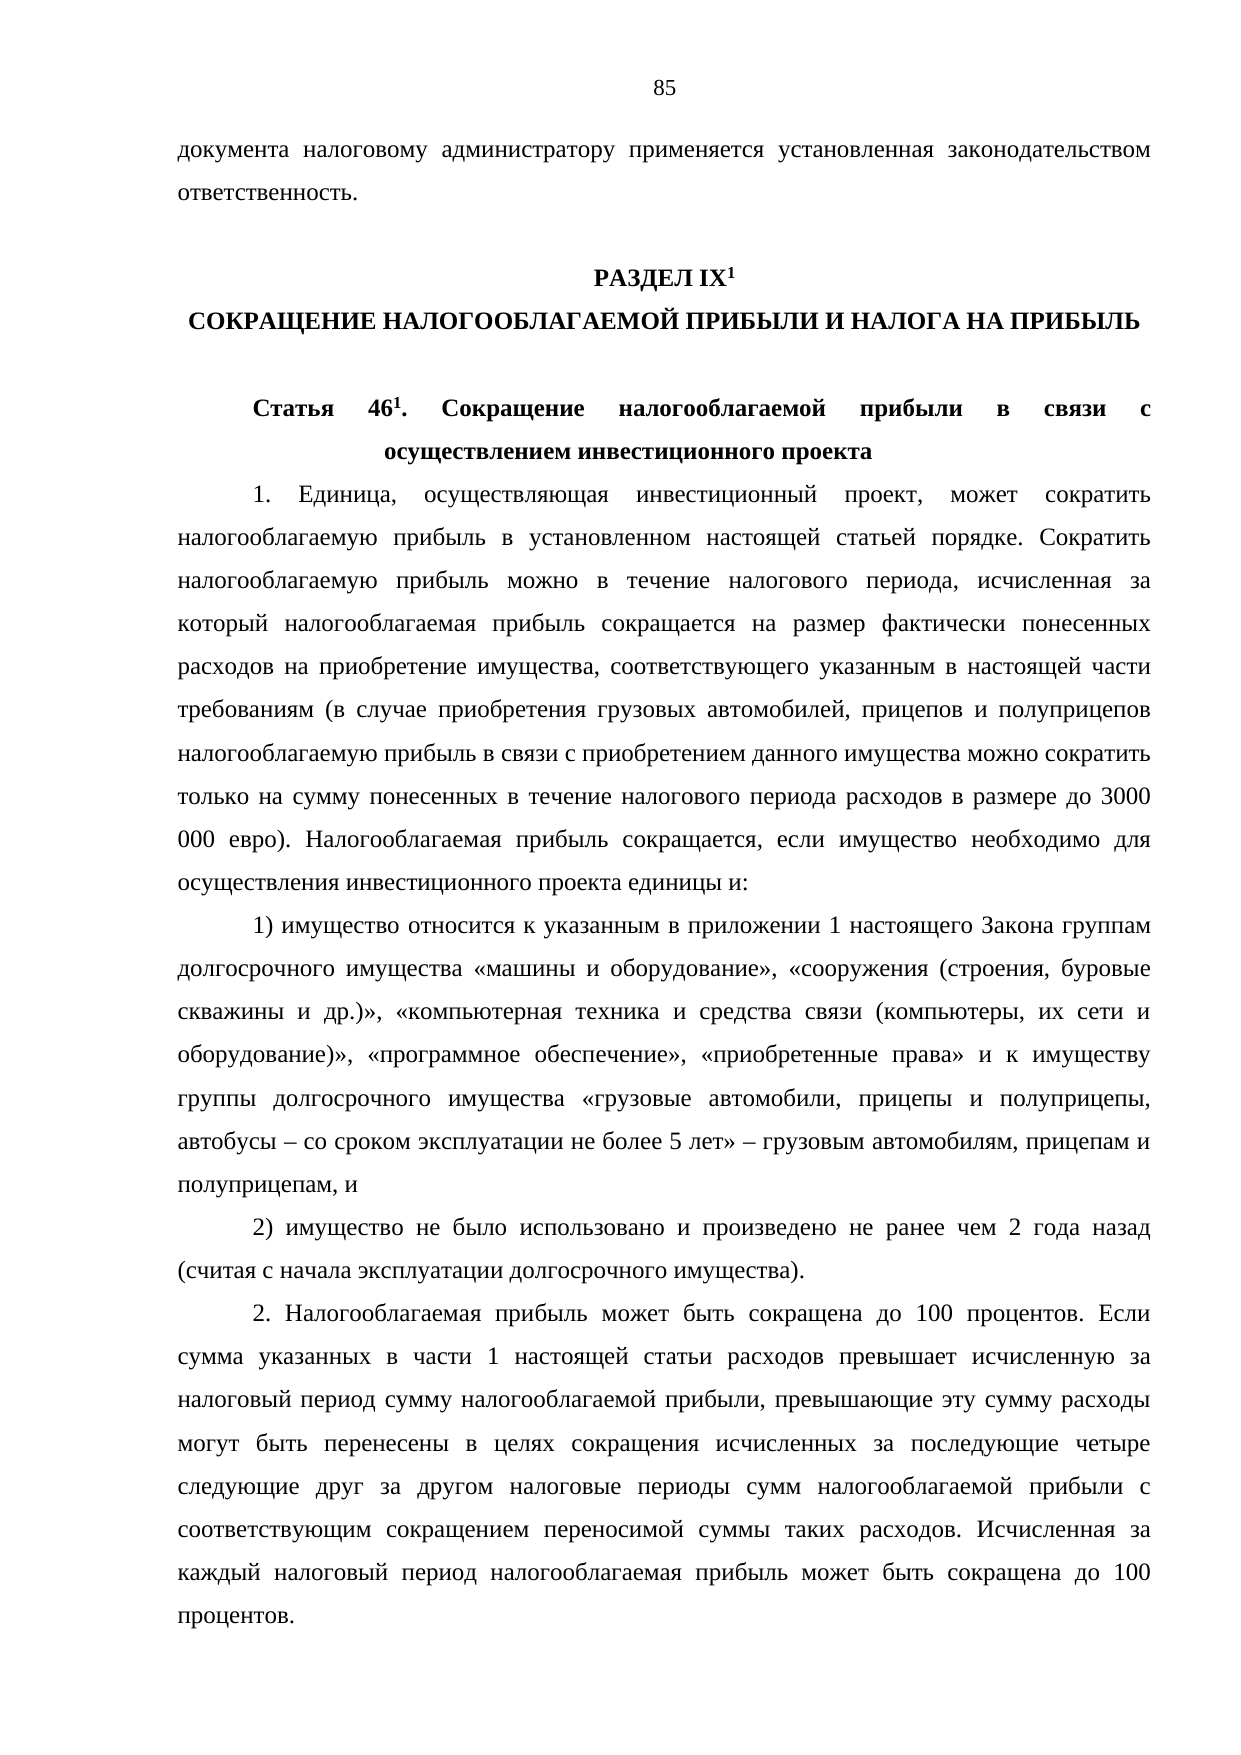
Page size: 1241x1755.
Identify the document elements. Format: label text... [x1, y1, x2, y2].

text РАЗДЕЛ IХ1 [177, 263, 1152, 292]
text СОКРАЩЕНИЕ НАЛОГООБЛАГАЕМОЙ ПРИБЫЛИ И НАЛОГА НА ПРИБЫЛЬ [177, 306, 1152, 335]
text 1) имущество относится к указанным в приложении 1 настоящего Закона группам долгосрочного имущества «машины и оборудование», «сооружения (строения, буровые скважины и др.)», «компьютерная техника и средства связи (компьютеры, их сети и оборудование)», «программное обеспечение», «приобретенные права» и к имуществу группы долгосрочного имущества «грузовые автомобили, прицепы и полуприцепы, автобусы – со сроком эксплуатации не более 5 лет» – грузовым автомобилям, прицепам и полуприцепам, и [177, 910, 1152, 1198]
text Статья 461. Сокращение налогооблагаемой прибыли в связи с осуществлением инвестиционного проекта [252, 393, 1152, 464]
text 1. Единица, осуществляющая инвестиционный проект, может сократить налогооблагаемую прибыль в установленном настоящей статьей порядке. Сократить налогооблагаемую прибыль можно в течение налогового периода, исчисленная за который налогооблагаемая прибыль сокращается на размер фактически понесенных расходов на приобретение имущества, соответствующего указанным в настоящей части требованиям (в случае приобретения грузовых автомобилей, прицепов и полуприцепов налогооблагаемую прибыль в связи с приобретением данного имущества можно сократить только на сумму понесенных в течение налогового периода расходов в размере до 3000 000 евро). Налогооблагаемая прибыль сокращается, если имущество необходимо для осуществления инвестиционного проекта единицы и: [177, 479, 1152, 896]
text 2. Налогооблагаемая прибыль может быть сокращена до 100 процентов. Если сумма указанных в части 1 настоящей статьи расходов превышает исчисленную за налоговый период сумму налогооблагаемой прибыли, превышающие эту сумму расходы могут быть перенесены в целях сокращения исчисленных за последующие четыре следующие друг за другом налоговые периоды сумм налогооблагаемой прибыли с соответствующим сокращением переносимой суммы таких расходов. Исчисленная за каждый налоговый период налогооблагаемая прибыль может быть сокращена до 100 процентов. [177, 1298, 1152, 1629]
text 2) имущество не было использовано и произведено не ранее чем 2 года назад (считая с начала эксплуатации долгосрочного имущества). [177, 1212, 1152, 1284]
text документа налоговому администратору применяется установленная законодательством ответственность. [177, 134, 1152, 206]
